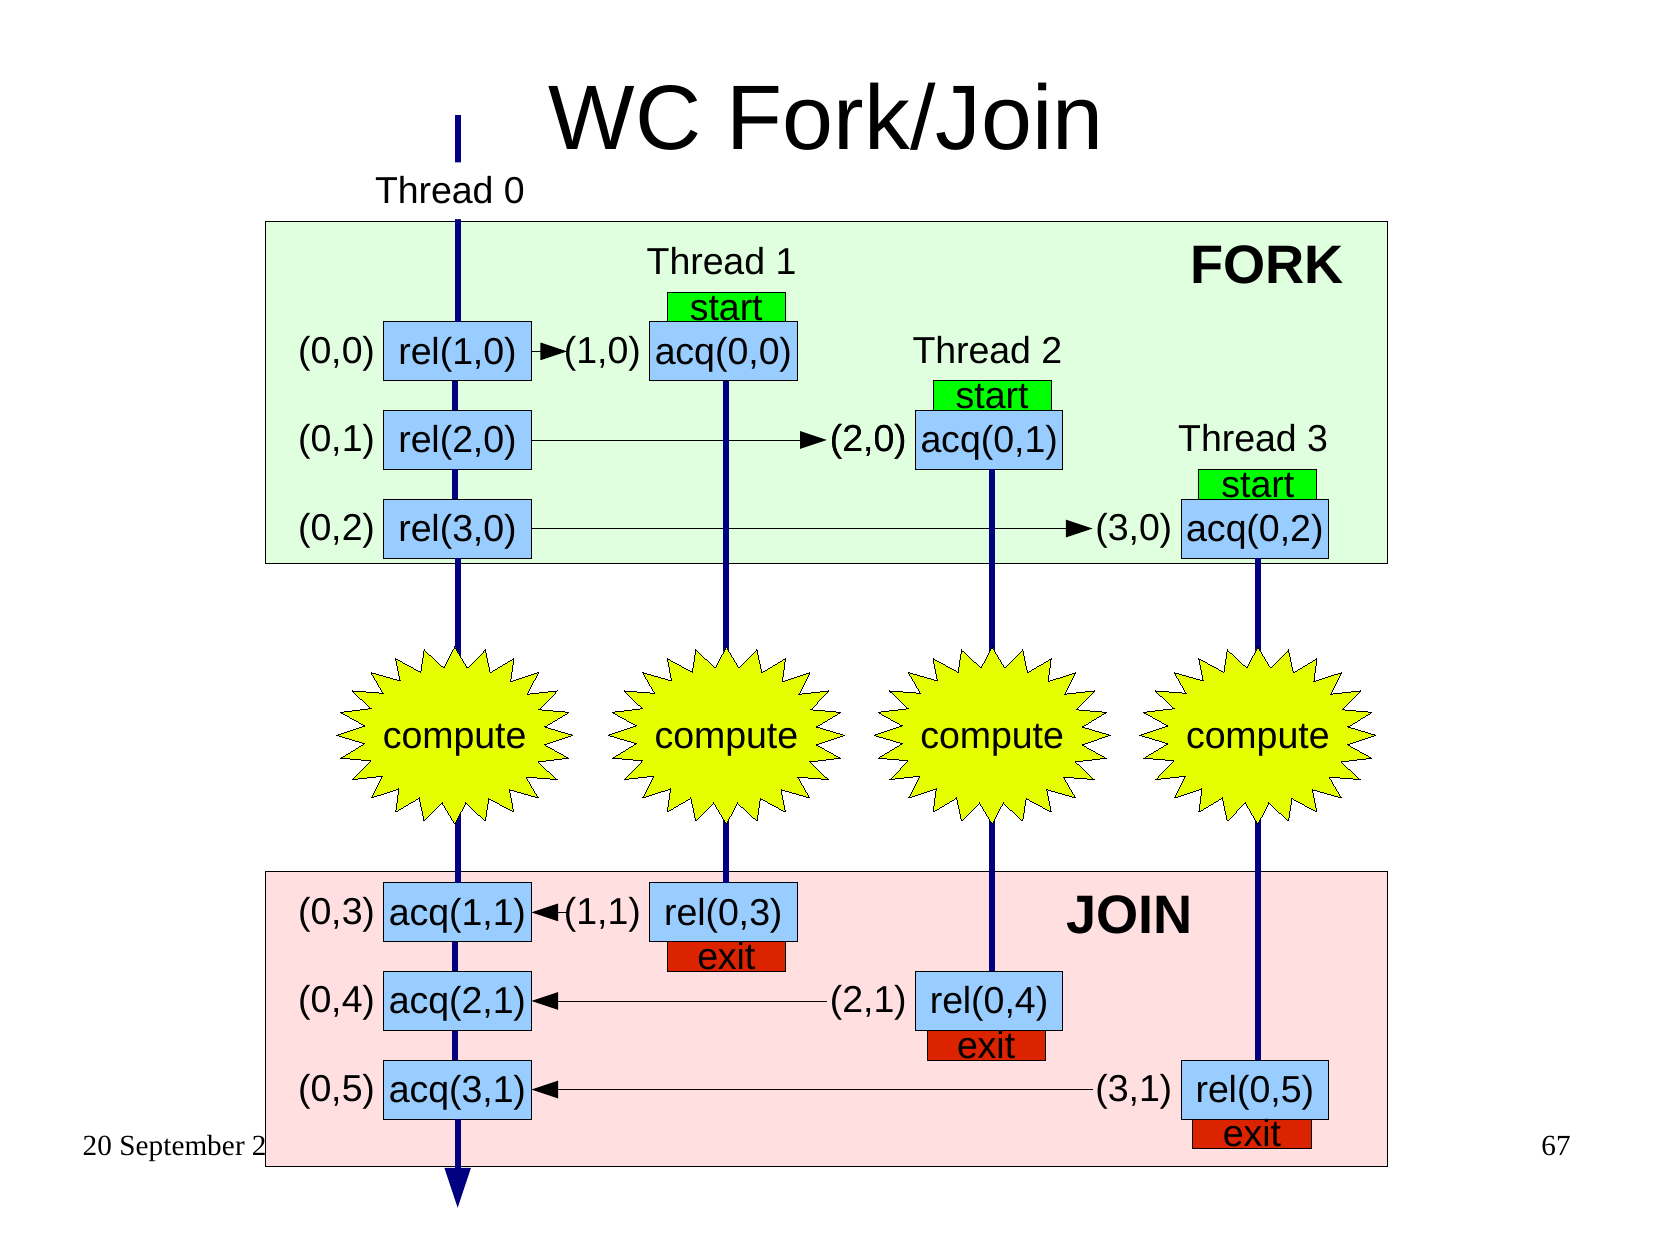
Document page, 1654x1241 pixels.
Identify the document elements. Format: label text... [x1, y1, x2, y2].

text_box JOIN [1051, 876, 1258, 953]
text_box compute [608, 646, 845, 824]
text_box [729, 441, 989, 528]
text_box (0,0) [283, 321, 402, 379]
text_box Thread 1 [631, 233, 821, 291]
title WC Fork/Join [82, 13, 1571, 222]
text_box [461, 871, 723, 911]
text_box compute [1139, 646, 1376, 824]
text_box compute [336, 646, 573, 824]
text_box start [1198, 469, 1317, 500]
text_box rel(0,5) [1181, 1060, 1329, 1120]
text_box (3,1) [1080, 1060, 1199, 1117]
text_box (0,4) [283, 971, 402, 1029]
text_box (0,2) [283, 499, 402, 556]
text_box (1,0) [549, 321, 668, 379]
text_box start [933, 380, 1052, 411]
text_box Thread 3 [1163, 410, 1353, 468]
text_box (0,3) [283, 882, 402, 940]
text_box exit [1192, 1119, 1312, 1149]
text_box (2,0) [814, 410, 934, 468]
text_box rel(3,0) [383, 499, 532, 559]
text_box [461, 871, 1388, 1167]
text_box rel(2,0) [383, 410, 532, 470]
text_box acq(0,2) [1181, 499, 1329, 559]
text_box acq(1,1) [383, 882, 532, 942]
text_box [265, 221, 455, 564]
text_box Thread 2 [897, 321, 1087, 379]
text_box acq(3,1) [383, 1060, 532, 1120]
text_box [729, 529, 989, 564]
text_box [265, 871, 455, 1167]
text_box [458, 871, 989, 1001]
text_box (2,1) [814, 971, 934, 1029]
text_box acq(2,1) [383, 971, 532, 1031]
text_box (0,5) [283, 1060, 402, 1117]
text_box [458, 871, 1255, 1089]
text_box (0,1) [283, 410, 402, 468]
text_box rel(0,4) [915, 971, 1063, 1031]
text_box [461, 221, 1388, 564]
text_box rel(1,0) [383, 321, 532, 381]
text_box acq(0,0) [649, 321, 798, 381]
text_box Thread 0 [360, 162, 550, 220]
text_box FORK [1175, 227, 1382, 303]
text_box exit [667, 941, 786, 972]
text_box compute [874, 646, 1111, 824]
text_box (3,0) [1080, 499, 1199, 556]
text_box [458, 441, 723, 528]
text_box rel(0,3) [649, 882, 798, 942]
text_box [995, 529, 1255, 564]
text_box [461, 529, 723, 564]
text_box start [667, 292, 786, 322]
text_box exit [927, 1030, 1046, 1061]
text_box [458, 352, 723, 440]
text_box acq(0,1) [915, 410, 1063, 470]
text_box (1,1) [549, 882, 668, 940]
